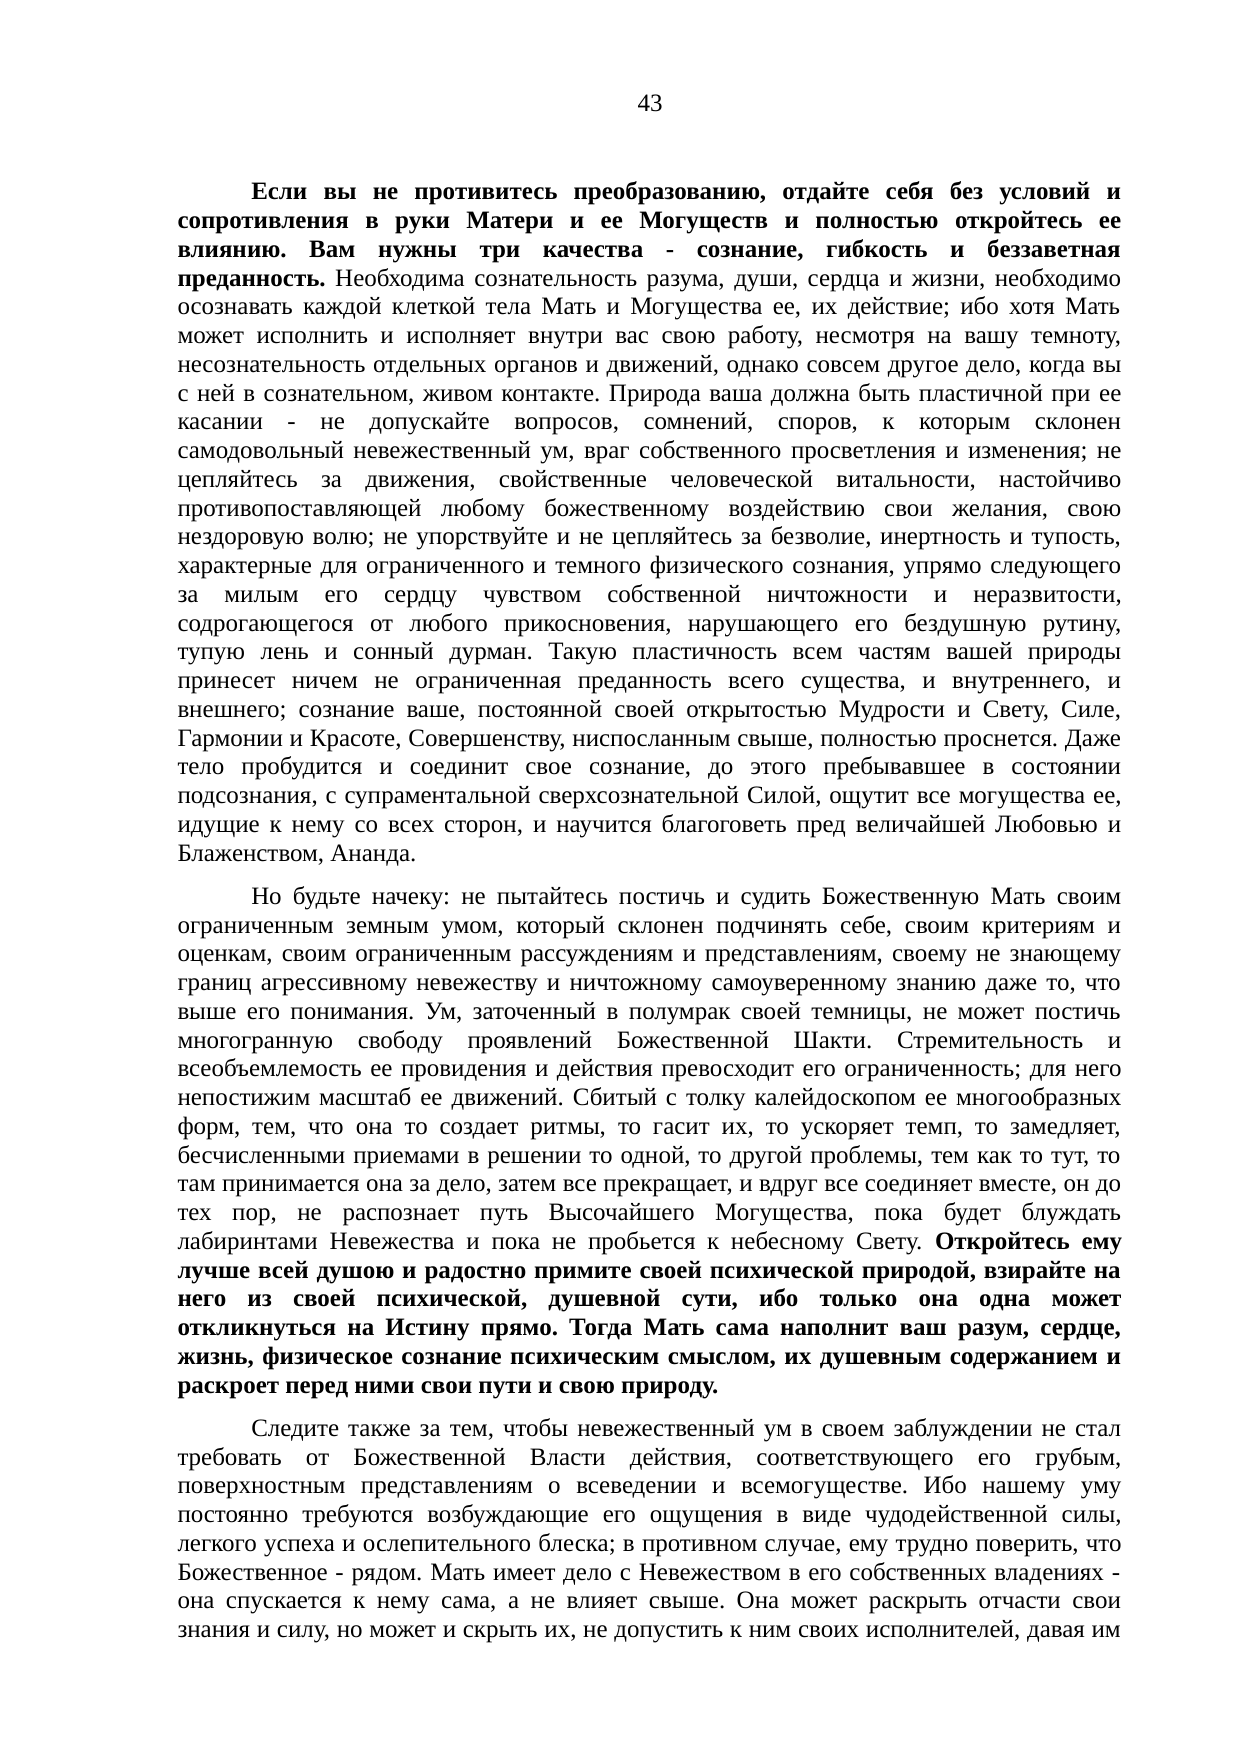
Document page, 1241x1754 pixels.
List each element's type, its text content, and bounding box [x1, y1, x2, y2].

text Но будьте начеку: не пытайтесь постичь и судить Божественную Мать своим ограниченным земным умом, который склонен подчинять себе, своим критериям и оценкам, своим ограниченным рассуждениям и представлениям, своему не знающему границ агрессивному невежеству и ничтожному самоуверенному знанию даже то, что выше его понимания. Ум, заточенный в полумрак своей темницы, не может постичь многогранную свободу проявлений Божественной Шакти. Стремительность и всеобъемлемость ее провидения и действия превосходит его ограниченность; для него непостижим масштаб ее движений. Сбитый с толку калейдоскопом ее многообразных форм, тем, что она то создает ритмы, то гасит их, то ускоряет темп, то замедляет, бесчисленными приемами в решении то одной, то другой проблемы, тем как то тут, то там принимается она за дело, затем все прекращает, и вдруг все соединяет вместе, он до тех пор, не распознает путь Высочайшего Могущества, пока будет блуждать лабиринтами Невежества и пока не пробьется к небесному Свету. Откройтесь ему лучше всей душою и радостно примите своей психической природой, взирайте на него из своей психической, душевной сути, ибо только она одна может откликнуться на Истину прямо. Тогда Мать сама наполнит ваш разум, сердце, жизнь, физическое сознание психическим смыслом, их душевным содержанием и раскроет перед ними свои пути и свою природу. [177, 881, 1122, 1398]
text Если вы не противитесь преобразованию, отдайте себя без условий и сопротивления в руки Матери и ее Могуществ и полностью откройтесь ее влиянию. Вам нужны три качества - сознание, гибкость и беззаветная преданность. Необходима сознательность разума, души, сердца и жизни, необходимо осознавать каждой клеткой тела Мать и Могущества ее, их действие; ибо хотя Мать может исполнить и исполняет внутри вас свою работу, несмотря на вашу темноту, несознательность отдельных органов и движений, однако совсем другое дело, когда вы с ней в сознательном, живом контакте. Природа ваша должна быть пластичной при ее касании - не допускайте вопросов, сомнений, споров, к которым склонен самодовольный невежественный ум, враг собственного просветления и изменения; не цепляйтесь за движения, свойственные человеческой витальности, настойчиво противопоставляющей любому божественному воздействию свои желания, свою нездоровую волю; не упорствуйте и не цепляйтесь за безволие, инертность и тупость, характерные для ограниченного и темного физического сознания, упрямо следующего за милым его сердцу чувством собственной ничтожности и неразвитости, содрогающегося от любого прикосновения, нарушающего его бездушную рутину, тупую лень и сонный дурман. Такую пластичность всем частям вашей природы принесет ничем не ограниченная преданность всего существа, и внутреннего, и внешнего; сознание ваше, постоянной своей открытостью Мудрости и Свету, Силе, Гармонии и Красоте, Совершенству, ниспосланным свыше, полностью проснется. Даже тело пробудится и соединит свое сознание, до этого пребывавшее в состоянии подсознания, с супраментальной сверхсознательной Силой, ощутит все могущества ее, идущие к нему со всех сторон, и научится благоговеть пред величайшей Любовью и Блаженством, Ананда. [177, 176, 1122, 866]
text Следите также за тем, чтобы невежественный ум в своем заблуждении не стал требовать от Божественной Власти действия, соответствующего его грубым, поверхностным представлениям о всеведении и всемогуществе. Ибо нашему уму постоянно требуются возбуждающие его ощущения в виде чудодейственной силы, легкого успеха и ослепительного блеска; в противном случае, ему трудно поверить, что Божественное - рядом. Мать имеет дело с Невежеством в его собственных владениях - она спускается к нему сама, а не влияет свыше. Она может раскрыть отчасти свои знания и силу, но может и скрыть их, не допустить к ним своих исполнителей, давая им [177, 1413, 1122, 1643]
